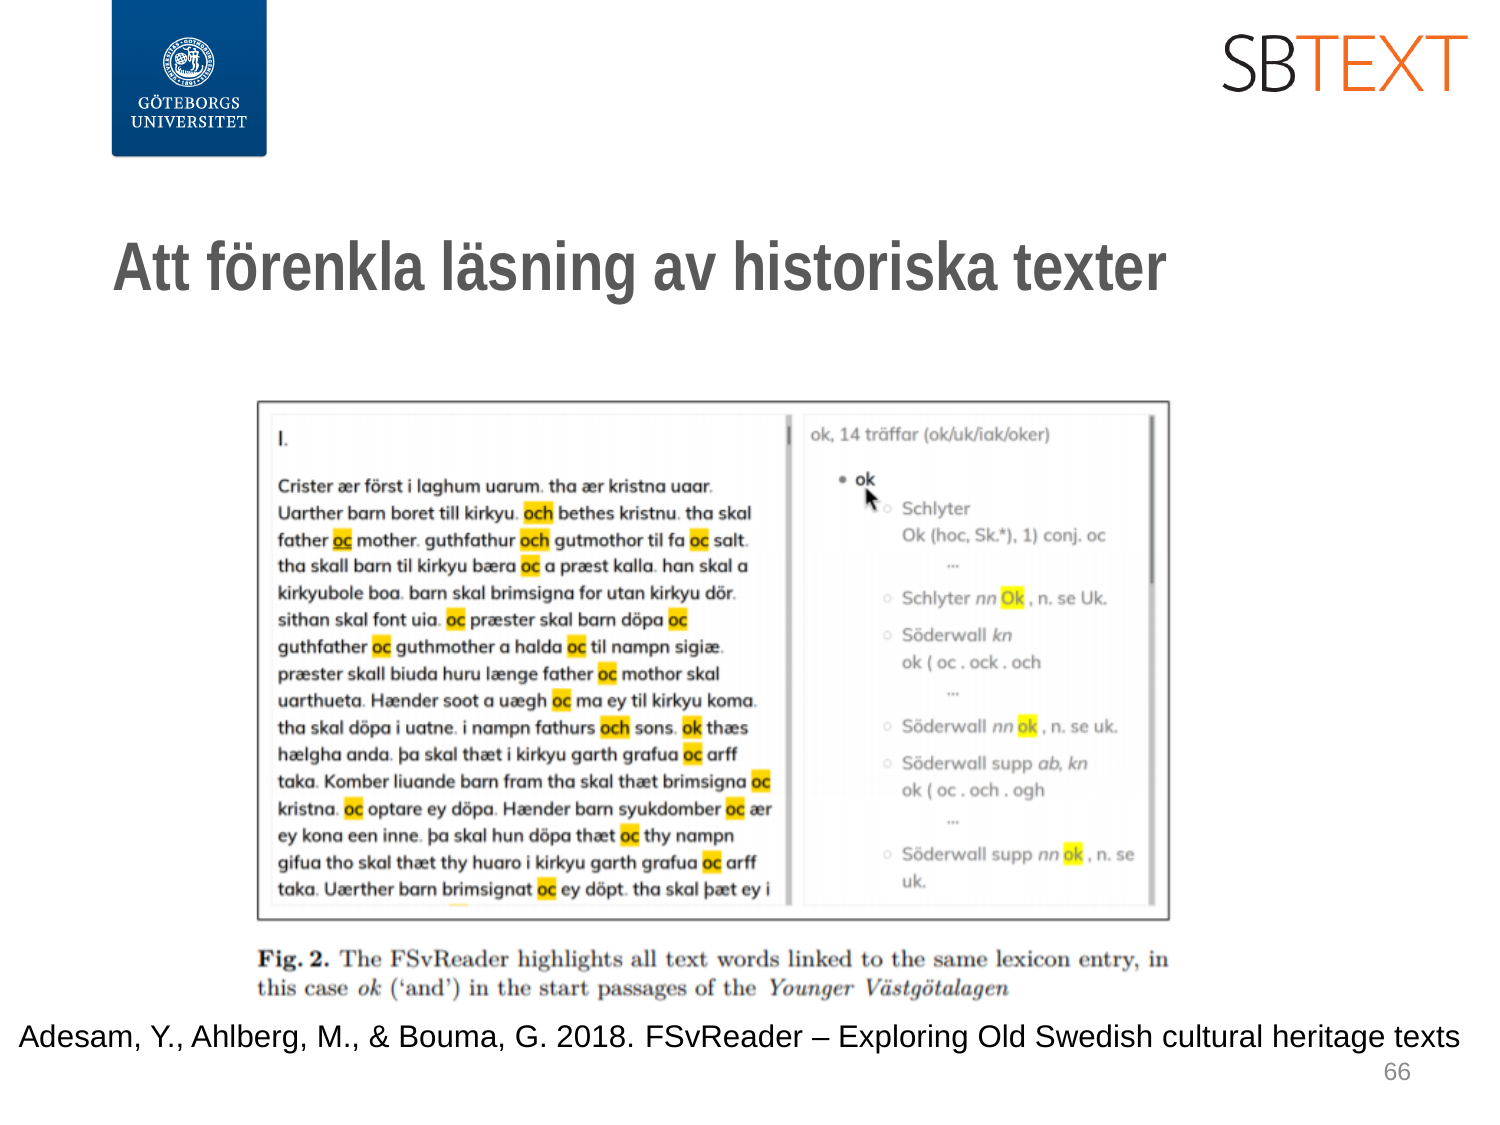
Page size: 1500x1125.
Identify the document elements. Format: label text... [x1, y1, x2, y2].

picture [250, 385, 1203, 1009]
picture [1205, 19, 1476, 110]
text_box Adesam, Y., Ahlberg, M., & Bouma, G. 2018. FSvReader – Exploring Old Swedish cultural heritage texts [3, 1009, 1498, 1062]
slide_number [1316, 1062, 1412, 1091]
picture [110, 0, 268, 159]
title Att förenkla läsning av historiska texter [112, 231, 1412, 362]
